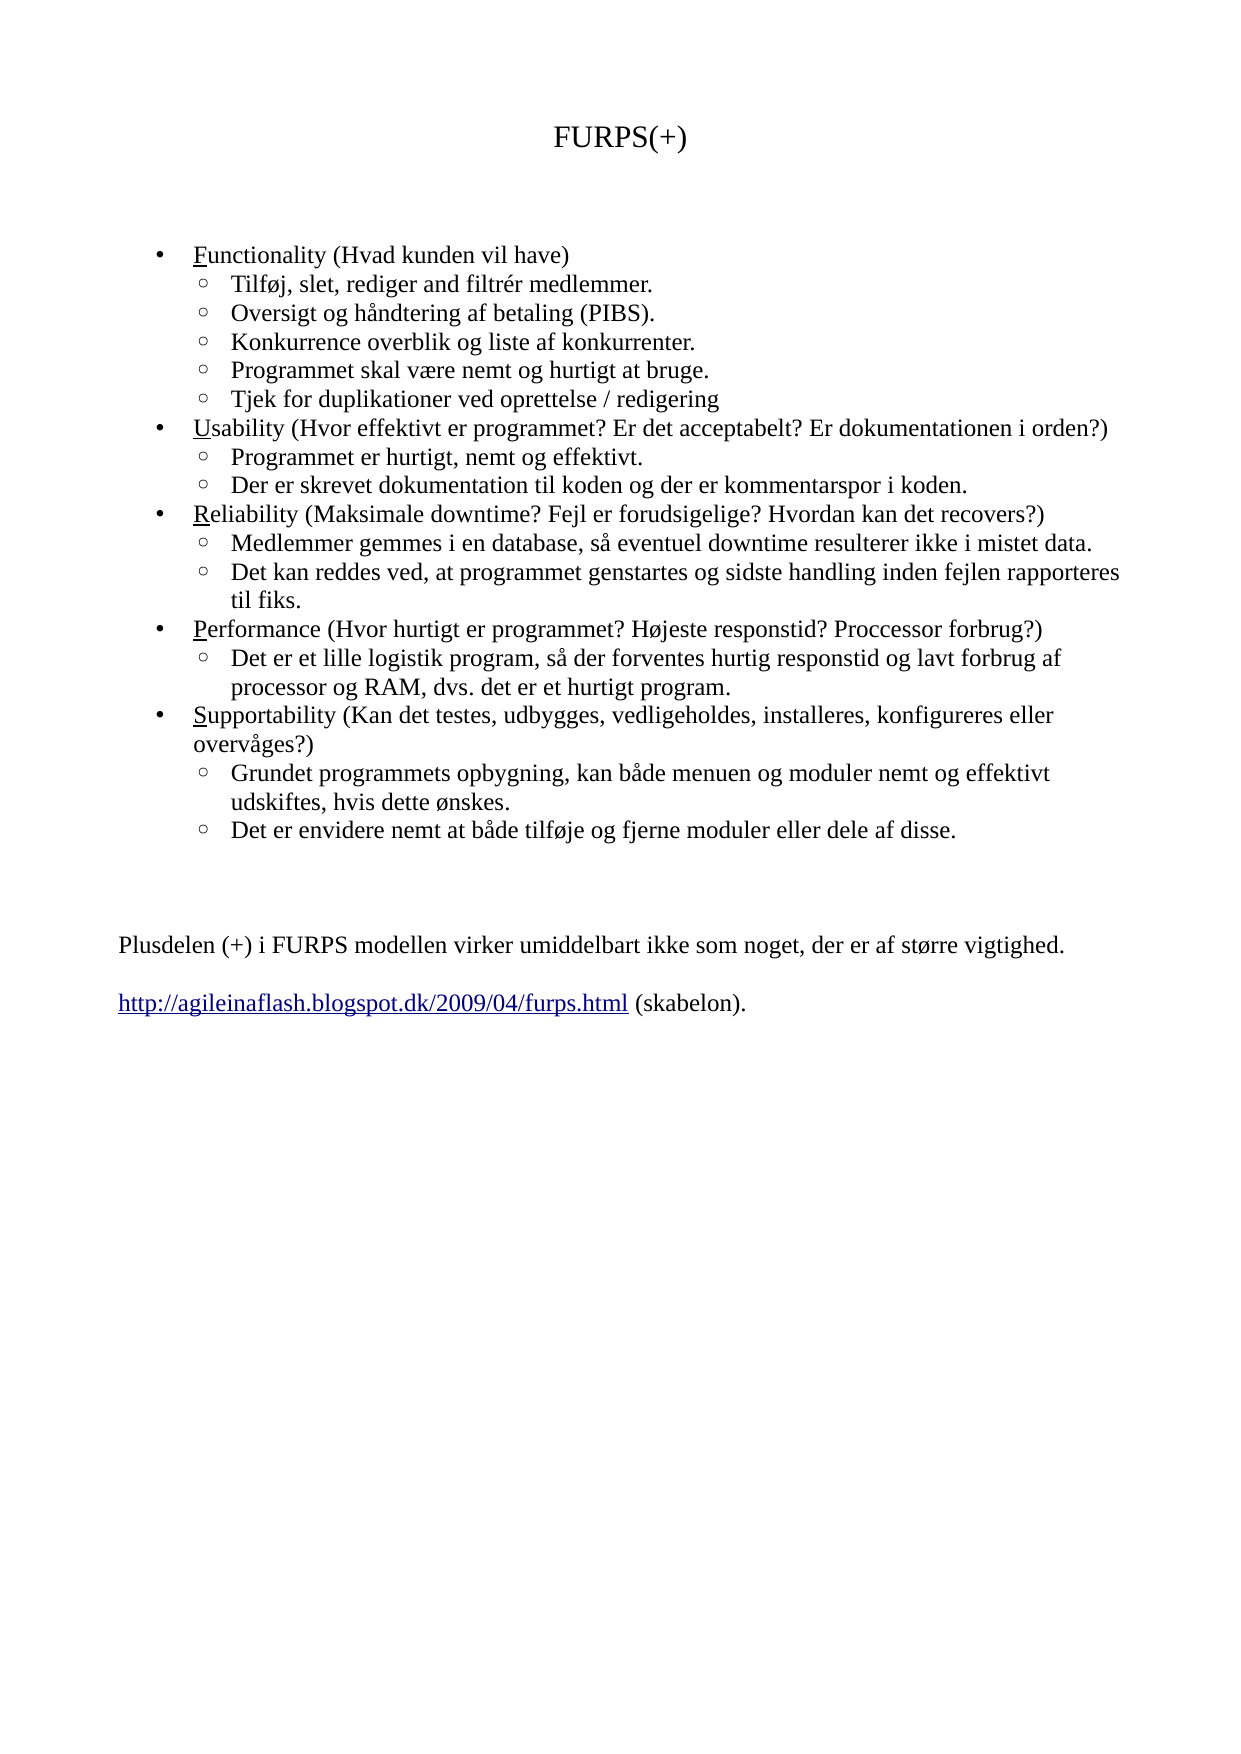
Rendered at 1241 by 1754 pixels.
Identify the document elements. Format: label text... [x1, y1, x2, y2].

list Oversigt og håndtering af betaling (PIBS). [193, 298, 1122, 327]
list Konkurrence overblik og liste af konkurrenter. [193, 327, 1122, 355]
list Det er et lille logistik program, så der forventes hurtig responstid og lavt forbrug af processor og RAM, dvs. det er et hurtigt program. [193, 643, 1122, 700]
text FURPS(+) [118, 118, 1122, 154]
list Usability (Hvor effektivt er programmet? Er det acceptabelt? Er dokumentationen i orden?) [156, 413, 1122, 442]
list Performance (Hvor hurtigt er programmet? Højeste responstid? Proccessor forbrug?) [156, 614, 1122, 643]
list Medlemmer gemmes i en database, så eventuel downtime resulterer ikke i mistet data. [193, 528, 1122, 557]
list Det kan reddes ved, at programmet genstartes og sidste handling inden fejlen rapporteres til fiks. [193, 557, 1122, 614]
list Reliability (Maksimale downtime? Fejl er forudsigelige? Hvordan kan det recovers?) [156, 499, 1122, 528]
list Tjek for duplikationer ved oprettelse / redigering [193, 384, 1122, 413]
list Programmet skal være nemt og hurtigt at bruge. [193, 355, 1122, 384]
text http://agileinaflash.blogspot.dk/2009/04/furps.html (skabelon). [118, 988, 1122, 1017]
text Plusdelen (+) i FURPS modellen virker umiddelbart ikke som noget, der er af større vigtighed. [118, 930, 1122, 959]
list Grundet programmets opbygning, kan både menuen og moduler nemt og effektivt udskiftes, hvis dette ønskes. [193, 758, 1122, 815]
list Supportability (Kan det testes, udbygges, vedligeholdes, installeres, konfigureres eller overvåges?) [156, 700, 1122, 758]
list Tilføj, slet, rediger and filtrér medlemmer. [193, 269, 1122, 298]
list Det er envidere nemt at både tilføje og fjerne moduler eller dele af disse. [193, 815, 1122, 844]
list Functionality (Hvad kunden vil have) [156, 240, 1122, 269]
list Der er skrevet dokumentation til koden og der er kommentarspor i koden. [193, 470, 1122, 499]
list Programmet er hurtigt, nemt og effektivt. [193, 442, 1122, 470]
